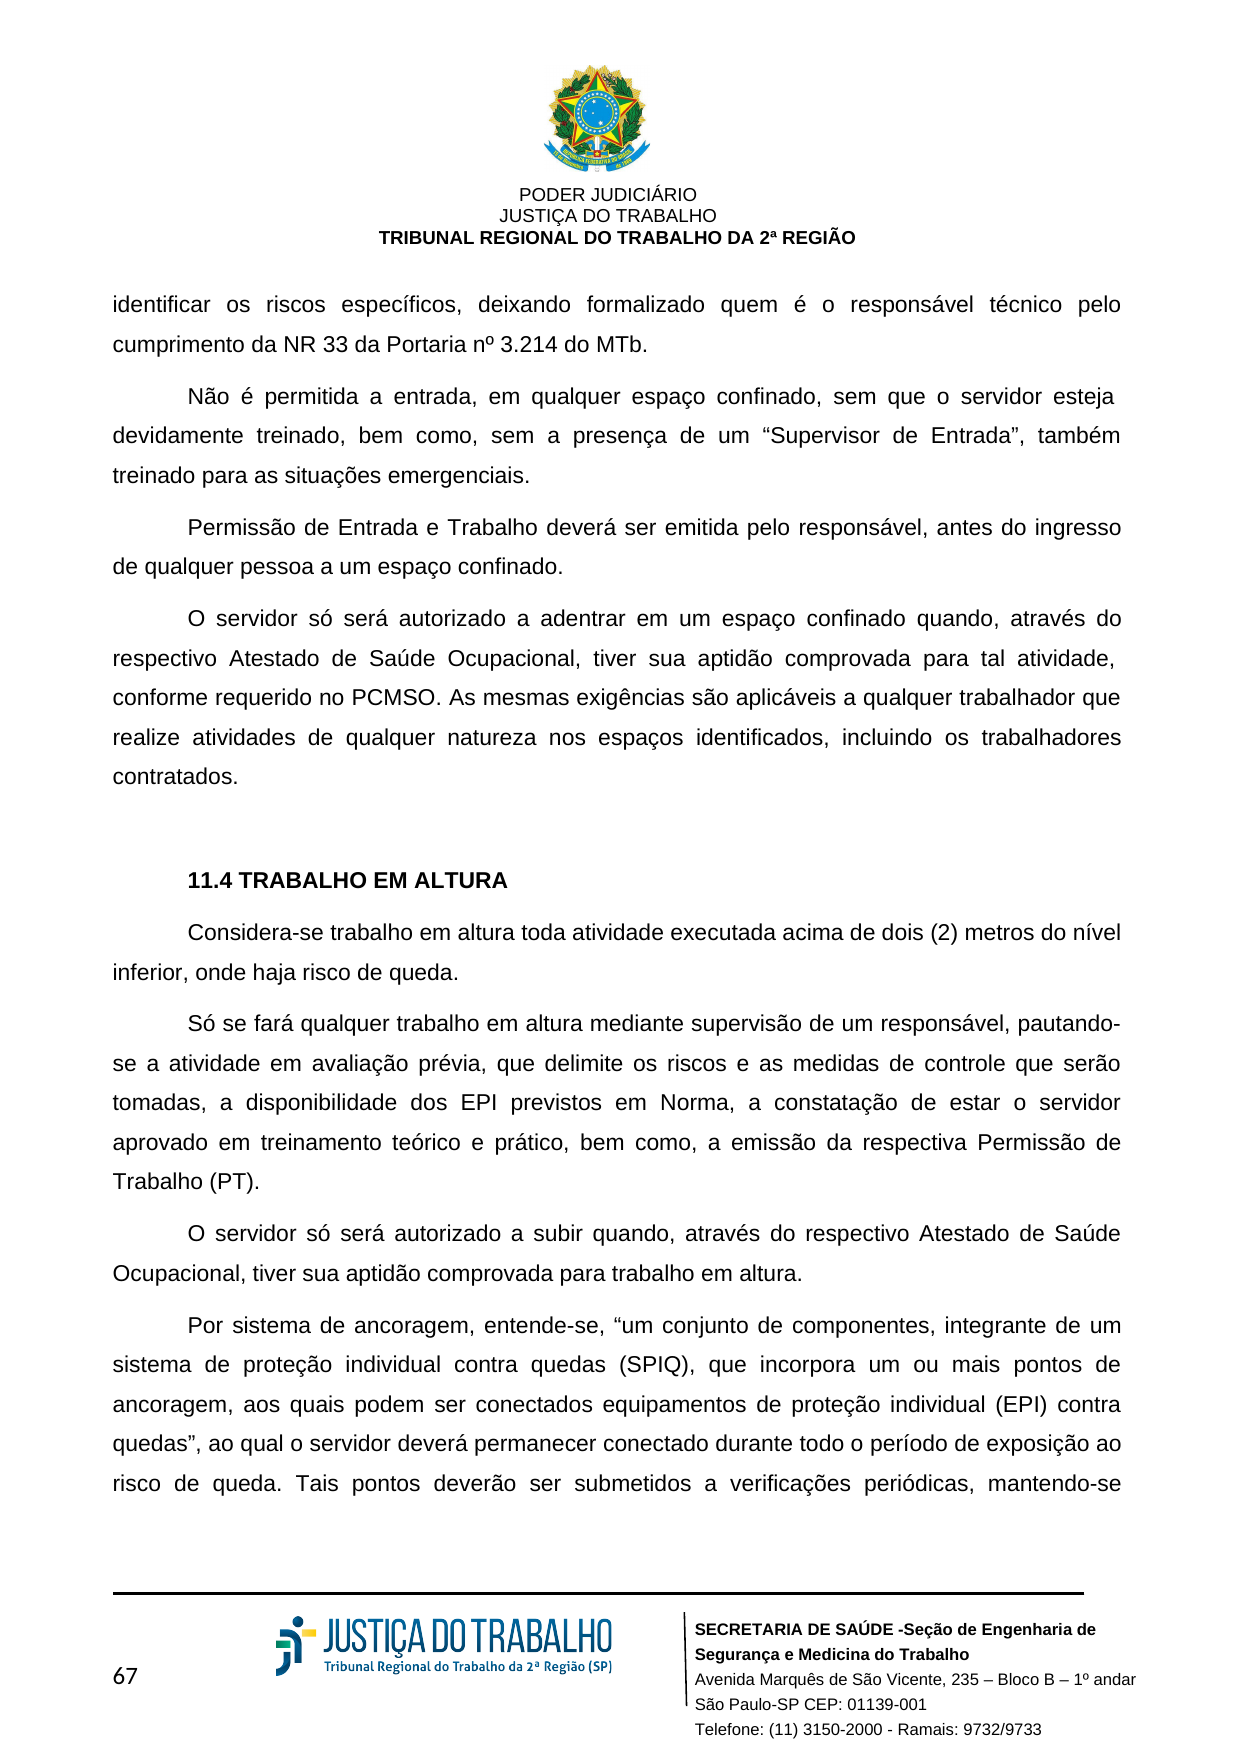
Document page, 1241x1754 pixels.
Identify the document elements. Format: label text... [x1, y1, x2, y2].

text identificar os riscos específicos, deixando formalizado quem é o responsável técnico pelo cumprimento da NR 33 da Portaria nº 3.214 do MTb. [112, 291, 1122, 357]
text Só se fará qualquer trabalho em altura mediante supervisão de um responsável, pautando-se a atividade em avaliação prévia, que delimite os riscos e as medidas de controle que serão tomadas, a disponibilidade dos EPI previstos em Norma, a constatação de estar o servidor aprovado em treinamento teórico e prático, bem como, a emissão da respectiva Permissão de Trabalho (PT). [112, 1010, 1122, 1195]
text Considera-se trabalho em altura toda atividade executada acima de dois (2) metros do nível inferior, onde haja risco de queda. [112, 919, 1122, 985]
text O servidor só será autorizado a adentrar em um espaço confinado quando, através do respectivo Atestado de Saúde Ocupacional, tiver sua aptidão comprovada para tal atividade, conforme requerido no PCMSO. As mesmas exigências são aplicáveis a qualquer trabalhador que realize atividades de qualquer natureza nos espaços identificados, incluindo os trabalhadores contratados. [112, 605, 1122, 789]
text Permissão de Entrada e Trabalho deverá ser emitida pelo responsável, antes do ingresso de qualquer pessoa a um espaço confinado. [112, 514, 1122, 579]
picture [276, 1616, 612, 1676]
text Por sistema de ancoragem, entende-se, “um conjunto de componentes, integrante de um sistema de proteção individual contra quedas (SPIQ), que incorpora um ou mais pontos de ancoragem, aos quais podem ser conectados equipamentos de proteção individual (EPI) contra quedas”, ao qual o servidor deverá permanecer conectado durante todo o período de exposição ao risco de queda. Tais pontos deverão ser submetidos a verificações periódicas, mantendo-se [112, 1312, 1122, 1496]
text O servidor só será autorizado a subir quando, através do respectivo Atestado de Saúde Ocupacional, tiver sua aptidão comprovada para trabalho em altura. [112, 1220, 1122, 1286]
picture [543, 65, 650, 172]
subtitle 11.4 TRABALHO EM ALTURA [112, 867, 1122, 893]
text Não é permitida a entrada, em qualquer espaço confinado, sem que o servidor esteja devidamente treinado, bem como, sem a presença de um “Supervisor de Entrada”, também treinado para as situações emergenciais. [112, 383, 1122, 488]
